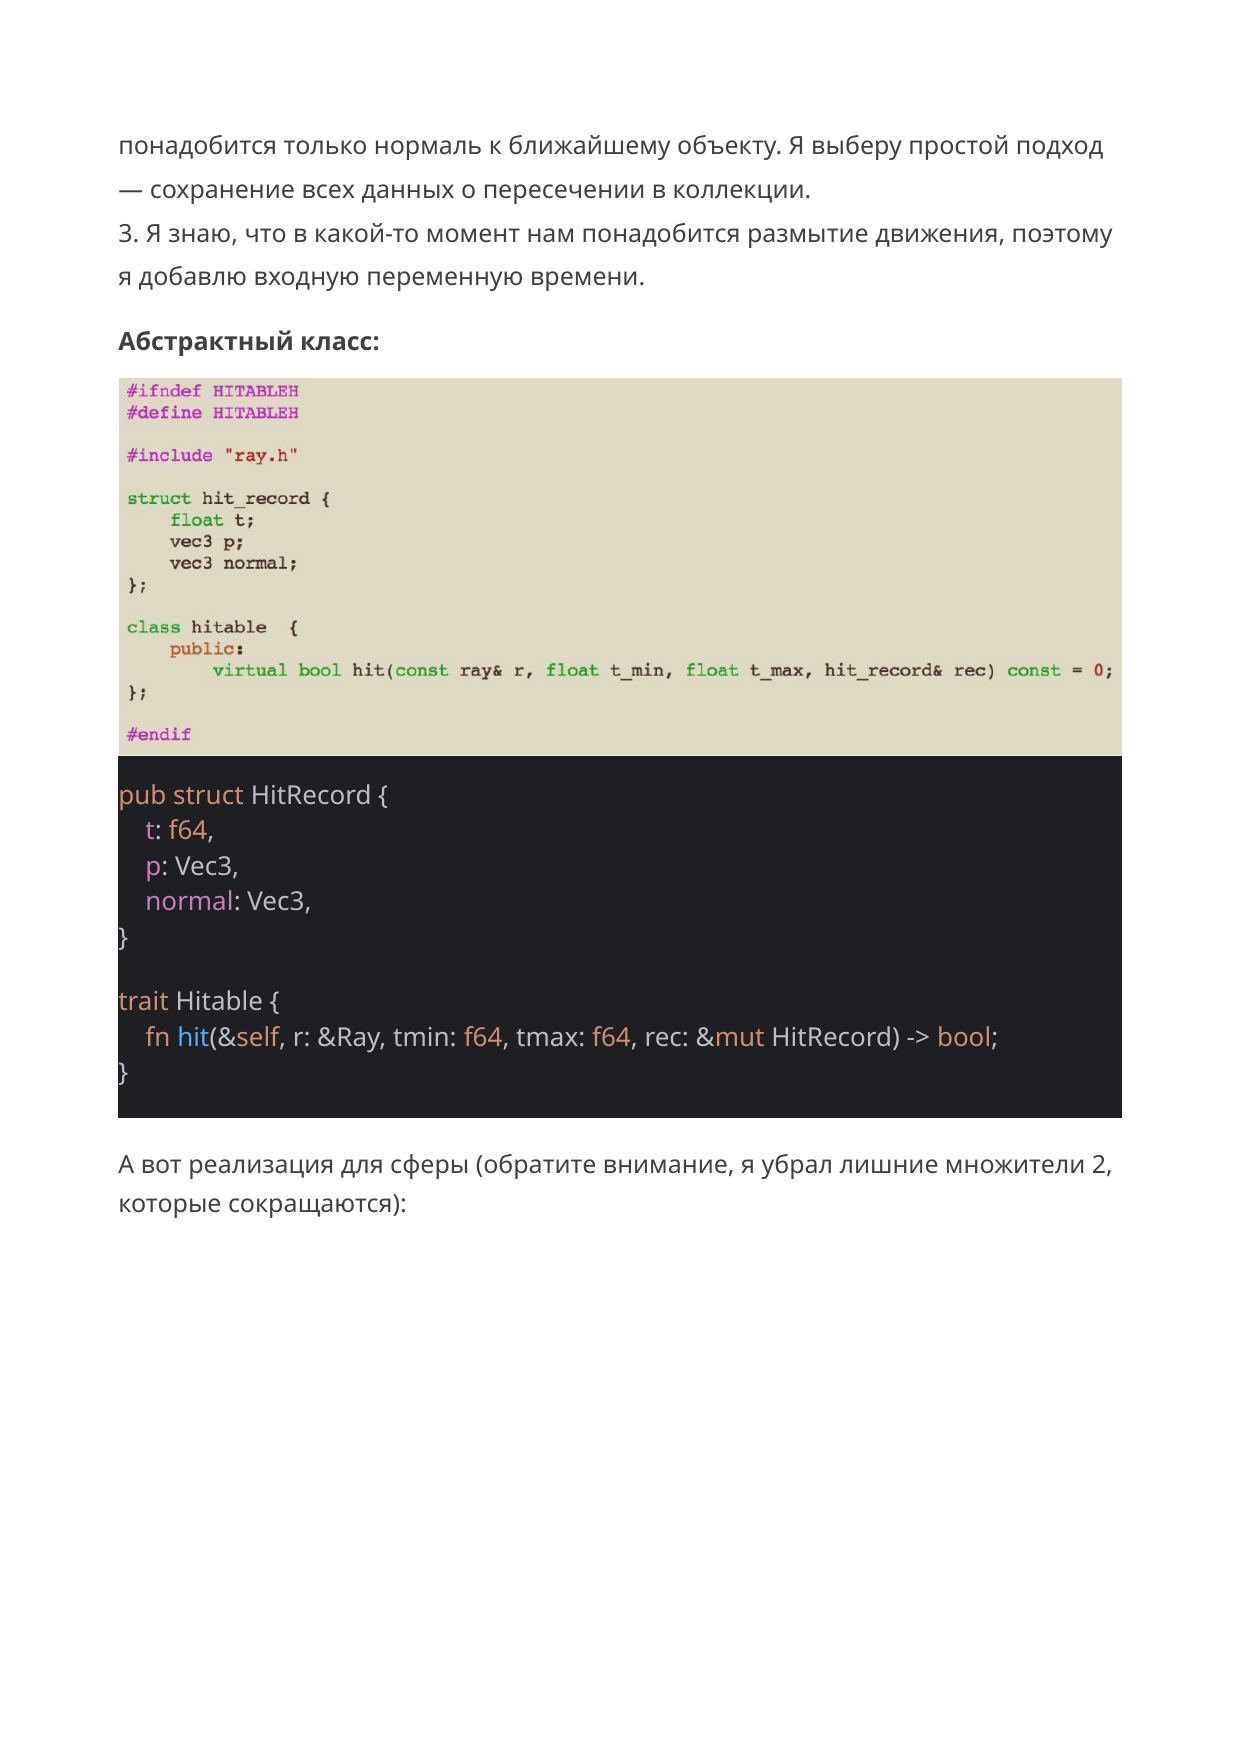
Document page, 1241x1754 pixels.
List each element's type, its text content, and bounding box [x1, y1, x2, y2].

list Я знаю, что в какой-то момент нам понадобится размытие движения, поэтому я добавлю входную переменную времени. [118, 206, 1122, 293]
text Абстрактный класс: [118, 313, 1122, 357]
text pub struct HitRecord { t: f64, p: Vec3, normal: Vec3, } [118, 756, 1122, 954]
list понадобится только нормаль к ближайшему объекту. Я выберу простой подход — сохранение всех данных о пересечении в коллекции. [118, 118, 1122, 206]
picture [118, 377, 1123, 756]
text А вот реализация для сферы (обратите внимание, я убрал лишние множители 2, которые сокращаются): [118, 1147, 1122, 1220]
text trait Hitable { fn hit(&self, r: &Ray, tmin: f64, tmax: f64, rec: &mut HitRecord) -> bool; } [118, 983, 1122, 1089]
